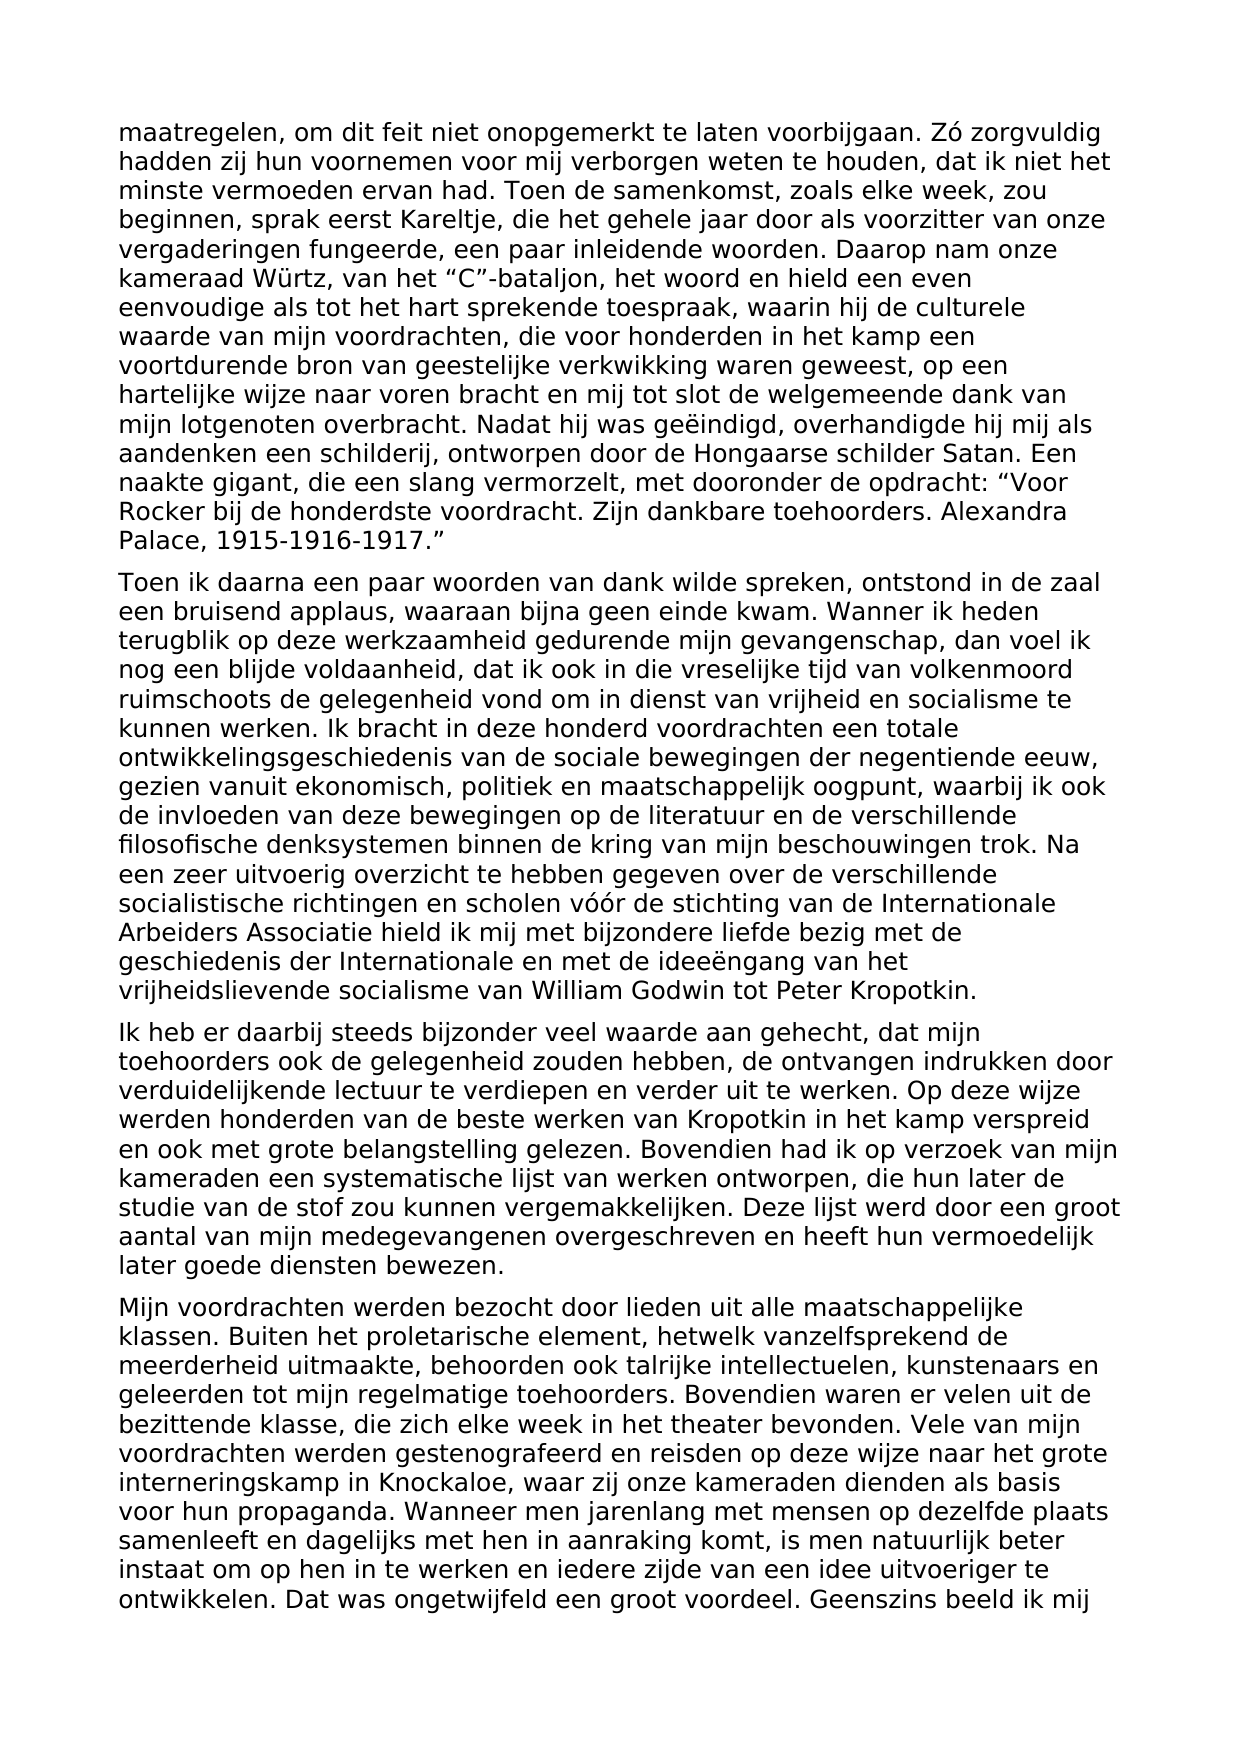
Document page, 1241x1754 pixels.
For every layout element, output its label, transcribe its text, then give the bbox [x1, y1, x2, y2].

text maatregelen, om dit feit niet onopgemerkt te laten voorbijgaan. Zó zorgvuldig hadden zij hun voornemen voor mij verborgen weten te houden, dat ik niet het minste vermoeden ervan had. Toen de samenkomst, zoals elke week, zou beginnen, sprak eerst Kareltje, die het gehele jaar door als voorzitter van onze vergaderingen fungeerde, een paar inleidende woorden. Daarop nam onze kameraad Würtz, van het “C”-bataljon, het woord en hield een even eenvoudige als tot het hart sprekende toespraak, waarin hij de culturele waarde van mijn voordrachten, die voor honderden in het kamp een voortdurende bron van geestelijke verkwikking waren geweest, op een hartelijke wijze naar voren bracht en mij tot slot de welgemeende dank van mijn lotgenoten overbracht. Nadat hij was geëindigd, overhandigde hij mij als aandenken een schilderij, ontworpen door de Hongaarse schilder Satan. Een naakte gigant, die een slang vermorzelt, met dooronder de opdracht: “Voor Rocker bij de honderdste voordracht. Zijn dankbare toehoorders. Alexandra Palace, 1915-1916-1917.” [118, 118, 1122, 556]
text Mijn voordrachten werden bezocht door lieden uit alle maatschappelijke klassen. Buiten het proletarische element, hetwelk vanzelfsprekend de meerderheid uitmaakte, behoorden ook talrijke intellectuelen, kunstenaars en geleerden tot mijn regelmatige toehoorders. Bovendien waren er velen uit de bezittende klasse, die zich elke week in het theater bevonden. Vele van mijn voordrachten werden gestenografeerd en reisden op deze wijze naar het grote interneringskamp in Knockaloe, waar zij onze kameraden dienden als basis voor hun propaganda. Wanneer men jarenlang met mensen op dezelfde plaats samenleeft en dagelijks met hen in aanraking komt, is men natuurlijk beter instaat om op hen in te werken en iedere zijde van een idee uitvoeriger te ontwikkelen. Dat was ongetwijfeld een groot voordeel. Geenszins beeld ik mij [118, 1293, 1122, 1614]
text Toen ik daarna een paar woorden van dank wilde spreken, ontstond in de zaal een bruisend applaus, waaraan bijna geen einde kwam. Wanner ik heden terugblik op deze werkzaamheid gedurende mijn gevangenschap, dan voel ik nog een blijde voldaanheid, dat ik ook in die vreselijke tijd van volkenmoord ruimschoots de gelegenheid vond om in dienst van vrijheid en socialisme te kunnen werken. Ik bracht in deze honderd voordrachten een totale ontwikkelingsgeschiedenis van de sociale bewegingen der negentiende eeuw, gezien vanuit ekonomisch, politiek en maatschappelijk oogpunt, waarbij ik ook de invloeden van deze bewegingen op de literatuur en de verschillende filosofische denksystemen binnen de kring van mijn beschouwingen trok. Na een zeer uitvoerig overzicht te hebben gegeven over de verschillende socialistische richtingen en scholen vóór de stichting van de Internationale Arbeiders Associatie hield ik mij met bijzondere liefde bezig met de geschiedenis der Internationale en met de ideeëngang van het vrijheidslievende socialisme van William Godwin tot Peter Kropotkin. [118, 568, 1122, 1006]
text Ik heb er daarbij steeds bijzonder veel waarde aan gehecht, dat mijn toehoorders ook de gelegenheid zouden hebben, de ontvangen indrukken door verduidelijkende lectuur te verdiepen en verder uit te werken. Op deze wijze werden honderden van de beste werken van Kropotkin in het kamp verspreid en ook met grote belangstelling gelezen. Bovendien had ik op verzoek van mijn kameraden een systematische lijst van werken ontworpen, die hun later de studie van de stof zou kunnen vergemakkelijken. Deze lijst werd door een groot aantal van mijn medegevangenen overgeschreven en heeft hun vermoedelijk later goede diensten bewezen. [118, 1018, 1122, 1281]
